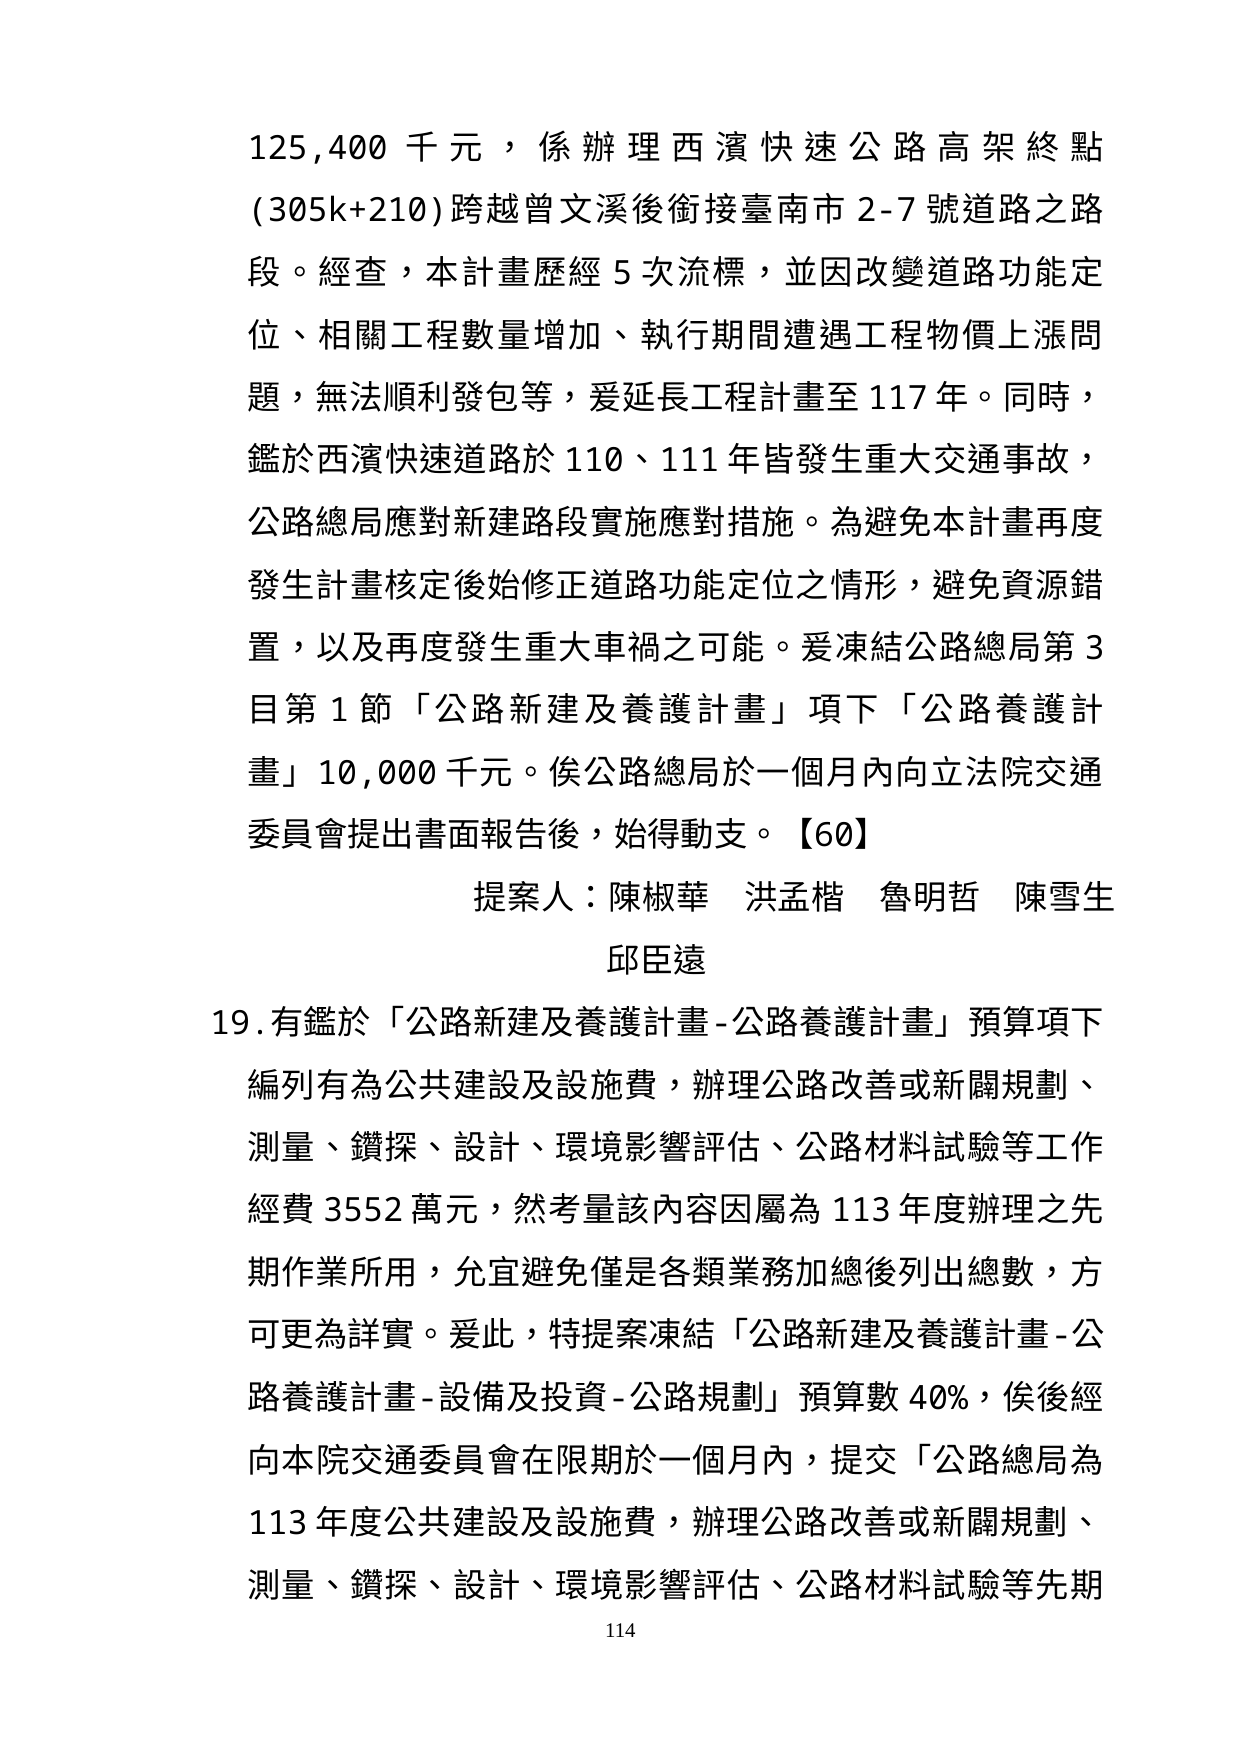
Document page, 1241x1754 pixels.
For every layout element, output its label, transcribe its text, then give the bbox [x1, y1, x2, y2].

list 125,400千元，係辦理西濱快速公路高架終點(305k+210)跨越曾文溪後銜接臺南市2-7號道路之路段。經查，本計畫歷經5次流標，並因改變道路功能定位、相關工程數量增加、執行期間遭遇工程物價上漲問題，無法順利發包等，爰延長工程計畫至117年。同時，鑑於西濱快速道路於110、111年皆發生重大交通事故，公路總局應對新建路段實施應對措施。為避免本計畫再度發生計畫核定後始修正道路功能定位之情形，避免資源錯置，以及再度發生重大車禍之可能。爰凍結公路總局第3目第1節「公路新建及養護計畫」項下「公路養護計畫」10,000千元。俟公路總局於一個月內向立法院交通委員會提出書面報告後，始得動支。【60】 [210, 103, 1104, 853]
list 有鑑於「公路新建及養護計畫-公路養護計畫」預算項下編列有為公共建設及設施費，辦理公路改善或新闢規劃、測量、鑽探、設計、環境影響評估、公路材料試驗等工作經費3552萬元，然考量該內容因屬為113年度辦理之先期作業所用，允宜避免僅是各類業務加總後列出總數，方可更為詳實。爰此，特提案凍結「公路新建及養護計畫-公路養護計畫-設備及投資-公路規劃」預算數40%，俟後經向本院交通委員會在限期於一個月內，提交「公路總局為113年度公共建設及設施費，辦理公路改善或新闢規劃、測量、鑽探、設計、環境影響評估、公路材料試驗等先期 [210, 978, 1104, 1603]
text 提案人：陳椒華 洪孟楷 魯明哲 陳雪生 邱臣遠 [473, 853, 1117, 978]
